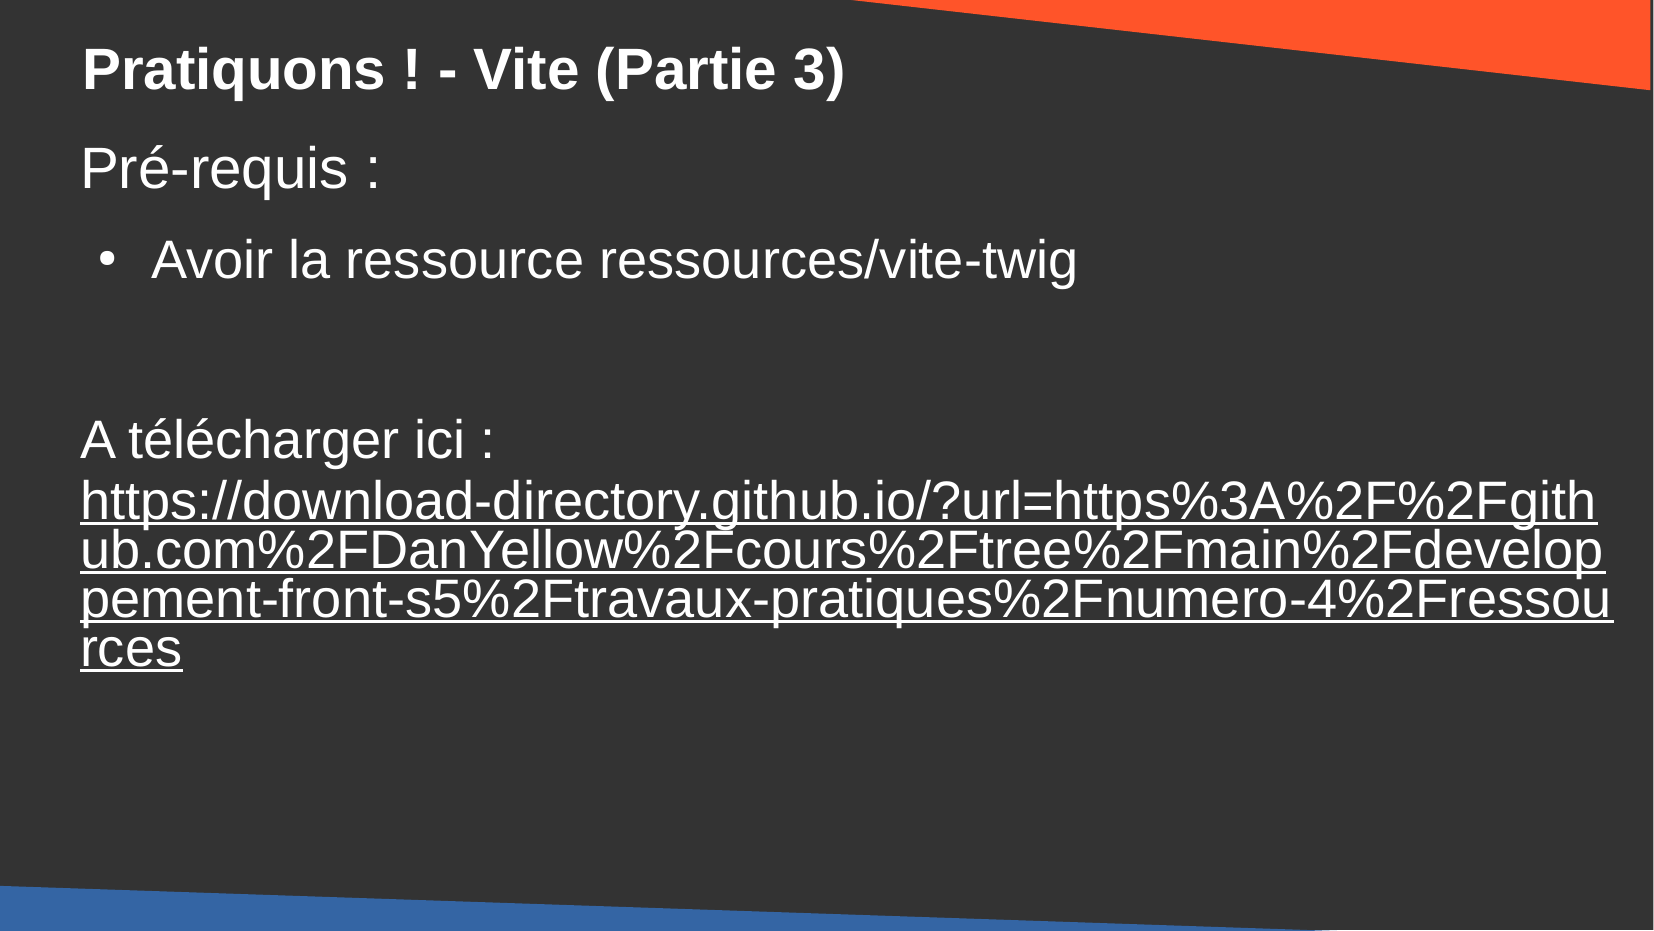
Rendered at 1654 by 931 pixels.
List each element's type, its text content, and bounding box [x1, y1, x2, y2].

text_box [0, 885, 1337, 931]
title Pratiquons ! - Vite (Partie 3) [82, 37, 1571, 114]
list Pré-requis : Avoir la ressource ressources/vite-twig A télécharger ici : https://download-directory.github.io/?url=https%3A%2F%2Fgithub.com%2FDanYellow%2Fcours%2Ftree%2Fmain%2Fdeveloppement-front-s5%2Ftravaux-pratiques%2Fnumero-4%2Fressources [80, 135, 1620, 721]
text_box [851, 0, 1651, 91]
